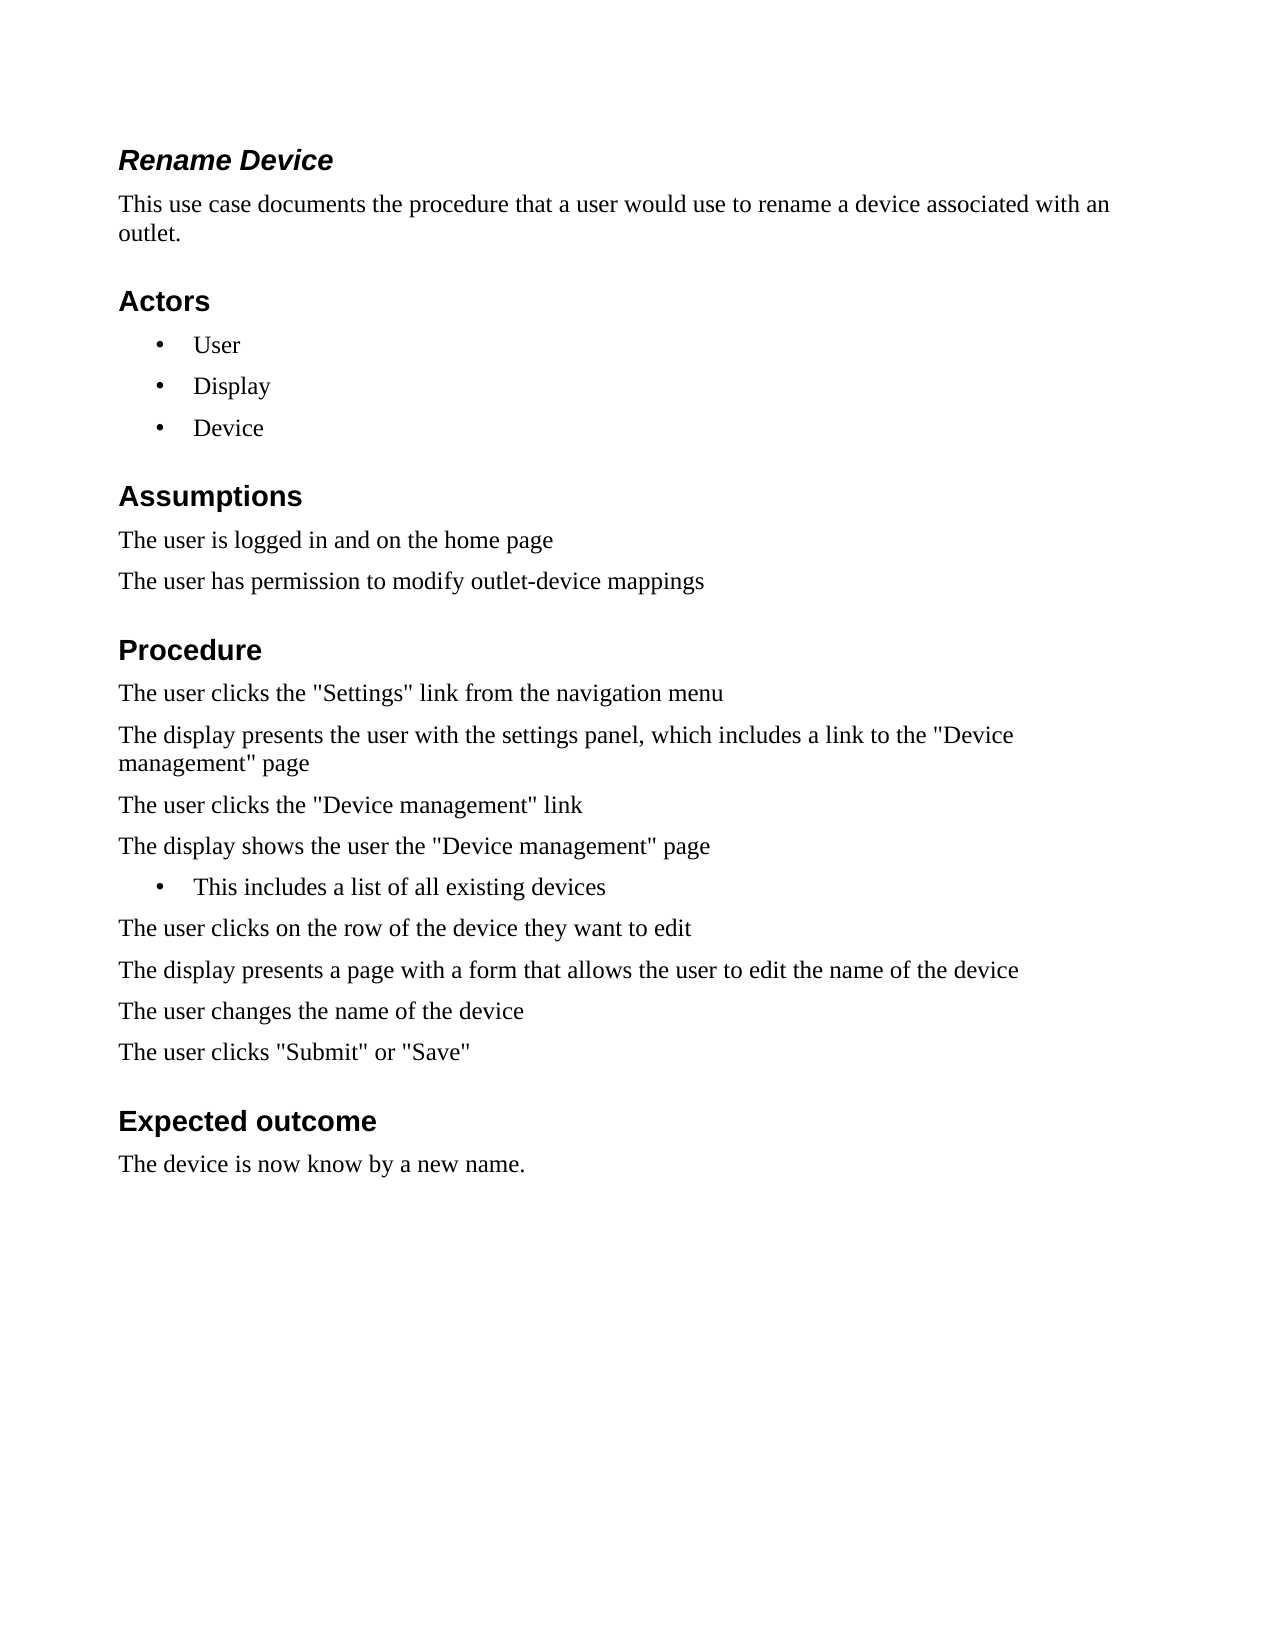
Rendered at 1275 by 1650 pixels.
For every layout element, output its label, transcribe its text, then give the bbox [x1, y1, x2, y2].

subtitle Procedure [118, 632, 1157, 666]
text The display presents a page with a form that allows the user to edit the name of the device [118, 955, 1157, 983]
text The user clicks on the row of the device they want to edit [118, 913, 1157, 942]
text The user is logged in and on the home page [118, 525, 1157, 554]
text The display presents the user with the settings panel, which includes a link to the "Device management" page [118, 720, 1157, 777]
text The user has permission to modify outlet-device mappings [118, 566, 1157, 595]
text The user changes the name of the device [118, 996, 1157, 1025]
subtitle Expected outcome [118, 1103, 1157, 1137]
text The display shows the user the "Device management" page [118, 831, 1157, 860]
subtitle Rename Device [118, 143, 1157, 177]
list Device [156, 413, 1157, 441]
list Display [156, 371, 1157, 400]
list User [156, 330, 1157, 359]
text The user clicks the "Settings" link from the navigation menu [118, 678, 1157, 707]
list This includes a list of all existing devices [156, 872, 1157, 901]
text The device is now know by a new name. [118, 1149, 1157, 1178]
text The user clicks the "Device management" link [118, 790, 1157, 818]
subtitle Assumptions [118, 479, 1157, 512]
subtitle Actors [118, 284, 1157, 318]
text This use case documents the procedure that a user would use to rename a device associated with an outlet. [118, 189, 1157, 247]
text The user clicks "Submit" or "Save" [118, 1037, 1157, 1066]
